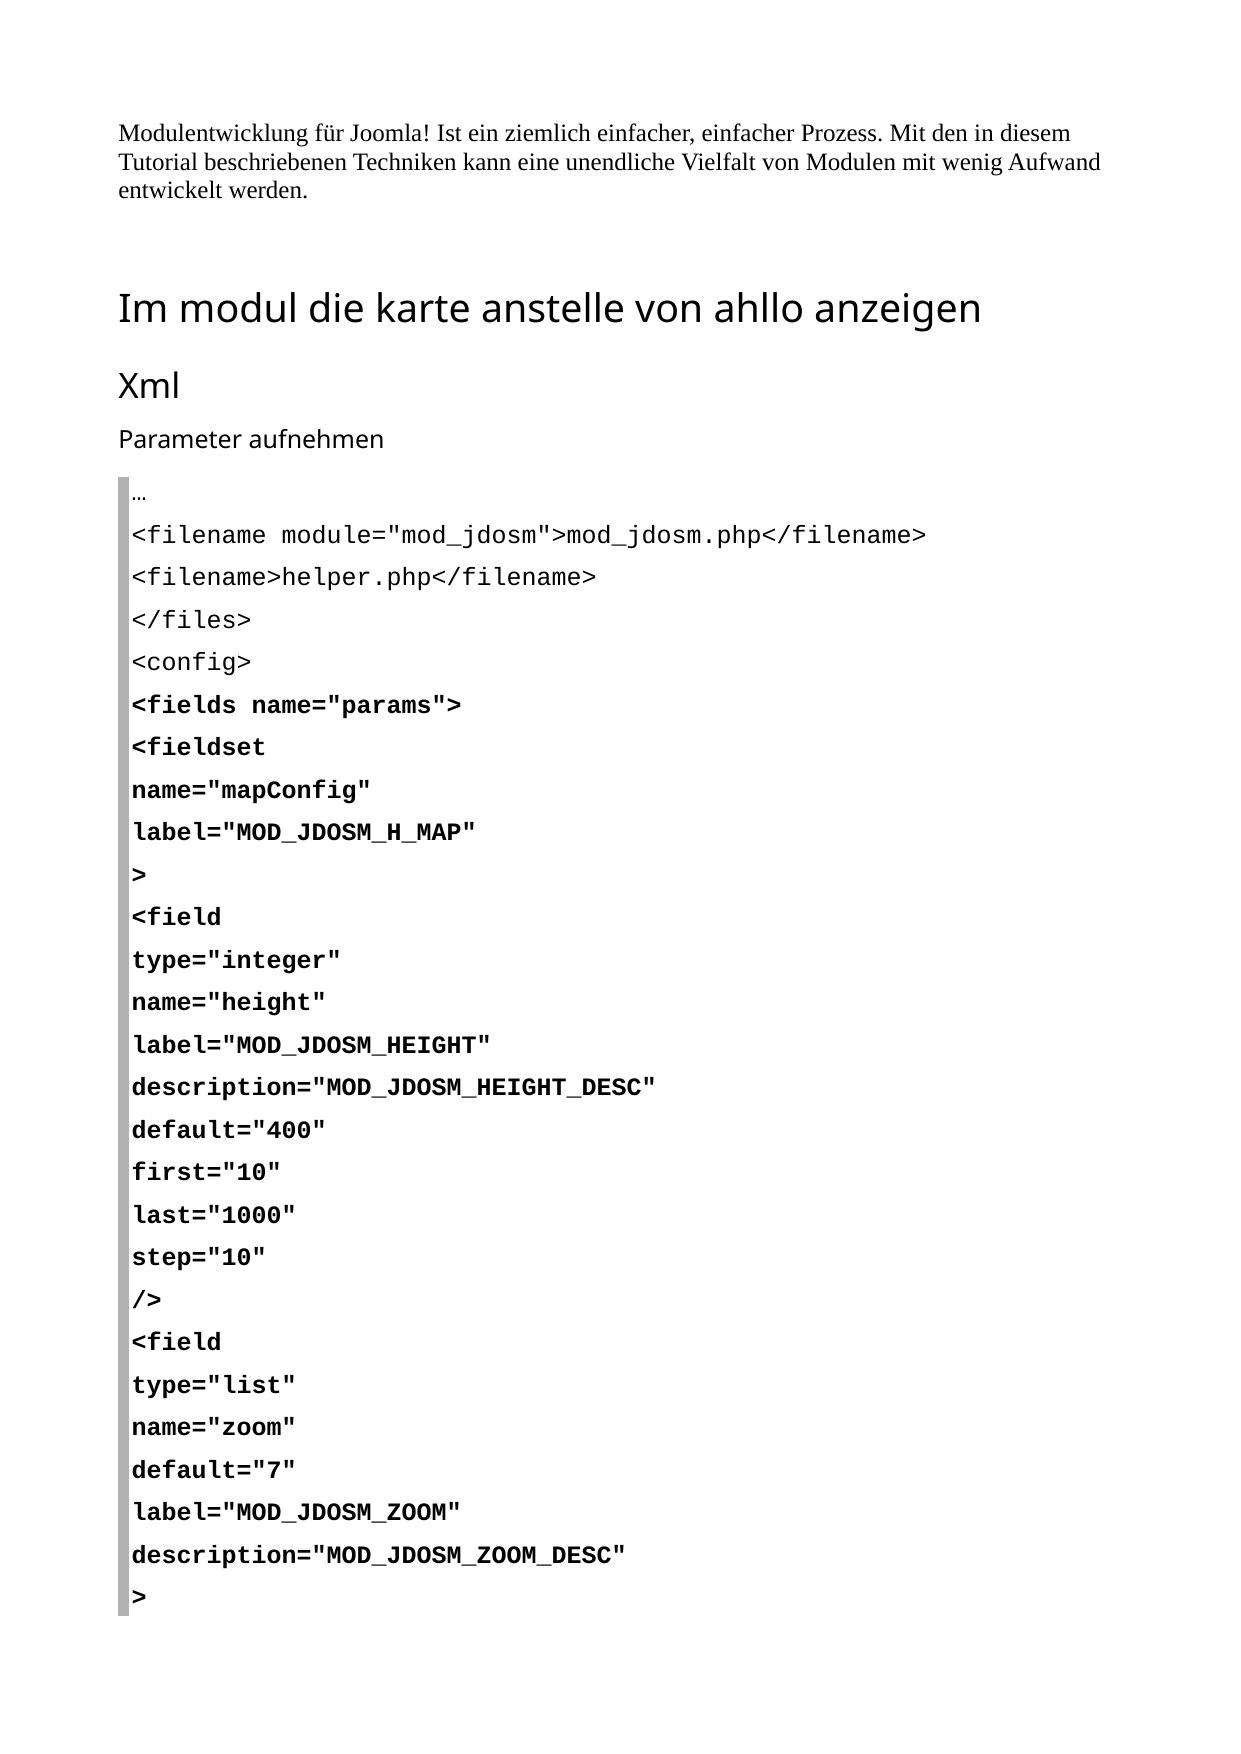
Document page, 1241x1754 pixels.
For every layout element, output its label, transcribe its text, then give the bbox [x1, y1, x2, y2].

text Parameter aufnehmen [118, 422, 1122, 456]
text label="MOD_JDOSM_H_MAP" [129, 817, 1122, 848]
text last="1000" [129, 1199, 1122, 1231]
text default="400" [129, 1114, 1122, 1146]
text <filename>helper.php</filename> [129, 562, 1122, 593]
text first="10" [129, 1157, 1122, 1188]
text type="integer" [129, 944, 1122, 976]
text name="height" [129, 987, 1122, 1018]
text > [129, 859, 1122, 891]
text name="zoom" [129, 1412, 1122, 1443]
text /> [129, 1284, 1122, 1316]
text … [129, 477, 1122, 508]
text <fieldset [129, 732, 1122, 763]
text description="MOD_JDOSM_HEIGHT_DESC" [129, 1072, 1122, 1103]
text name="mapConfig" [129, 774, 1122, 806]
subtitle Xml [118, 361, 1122, 409]
text Modulentwicklung für Joomla! Ist ein ziemlich einfacher, einfacher Prozess. Mit den in diesem Tutorial beschriebenen Techniken kann eine unendliche Vielfalt von Modulen mit wenig Aufwand entwickelt werden. [118, 118, 1122, 204]
text > [129, 1582, 1122, 1616]
text default="7" [129, 1454, 1122, 1486]
text <config> [129, 647, 1122, 678]
text </files> [129, 604, 1122, 636]
text description="MOD_JDOSM_ZOOM_DESC" [129, 1539, 1122, 1571]
text step="10" [129, 1242, 1122, 1273]
text label="MOD_JDOSM_ZOOM" [129, 1497, 1122, 1528]
text label="MOD_JDOSM_HEIGHT" [129, 1029, 1122, 1061]
text <filename module="mod_jdosm">mod_jdosm.php</filename> [129, 519, 1122, 551]
text <field [129, 902, 1122, 933]
text type="list" [129, 1369, 1122, 1401]
text <fields name="params"> [129, 689, 1122, 721]
text <field [129, 1327, 1122, 1358]
subtitle Im modul die karte anstelle von ahllo anzeigen [118, 281, 1122, 334]
